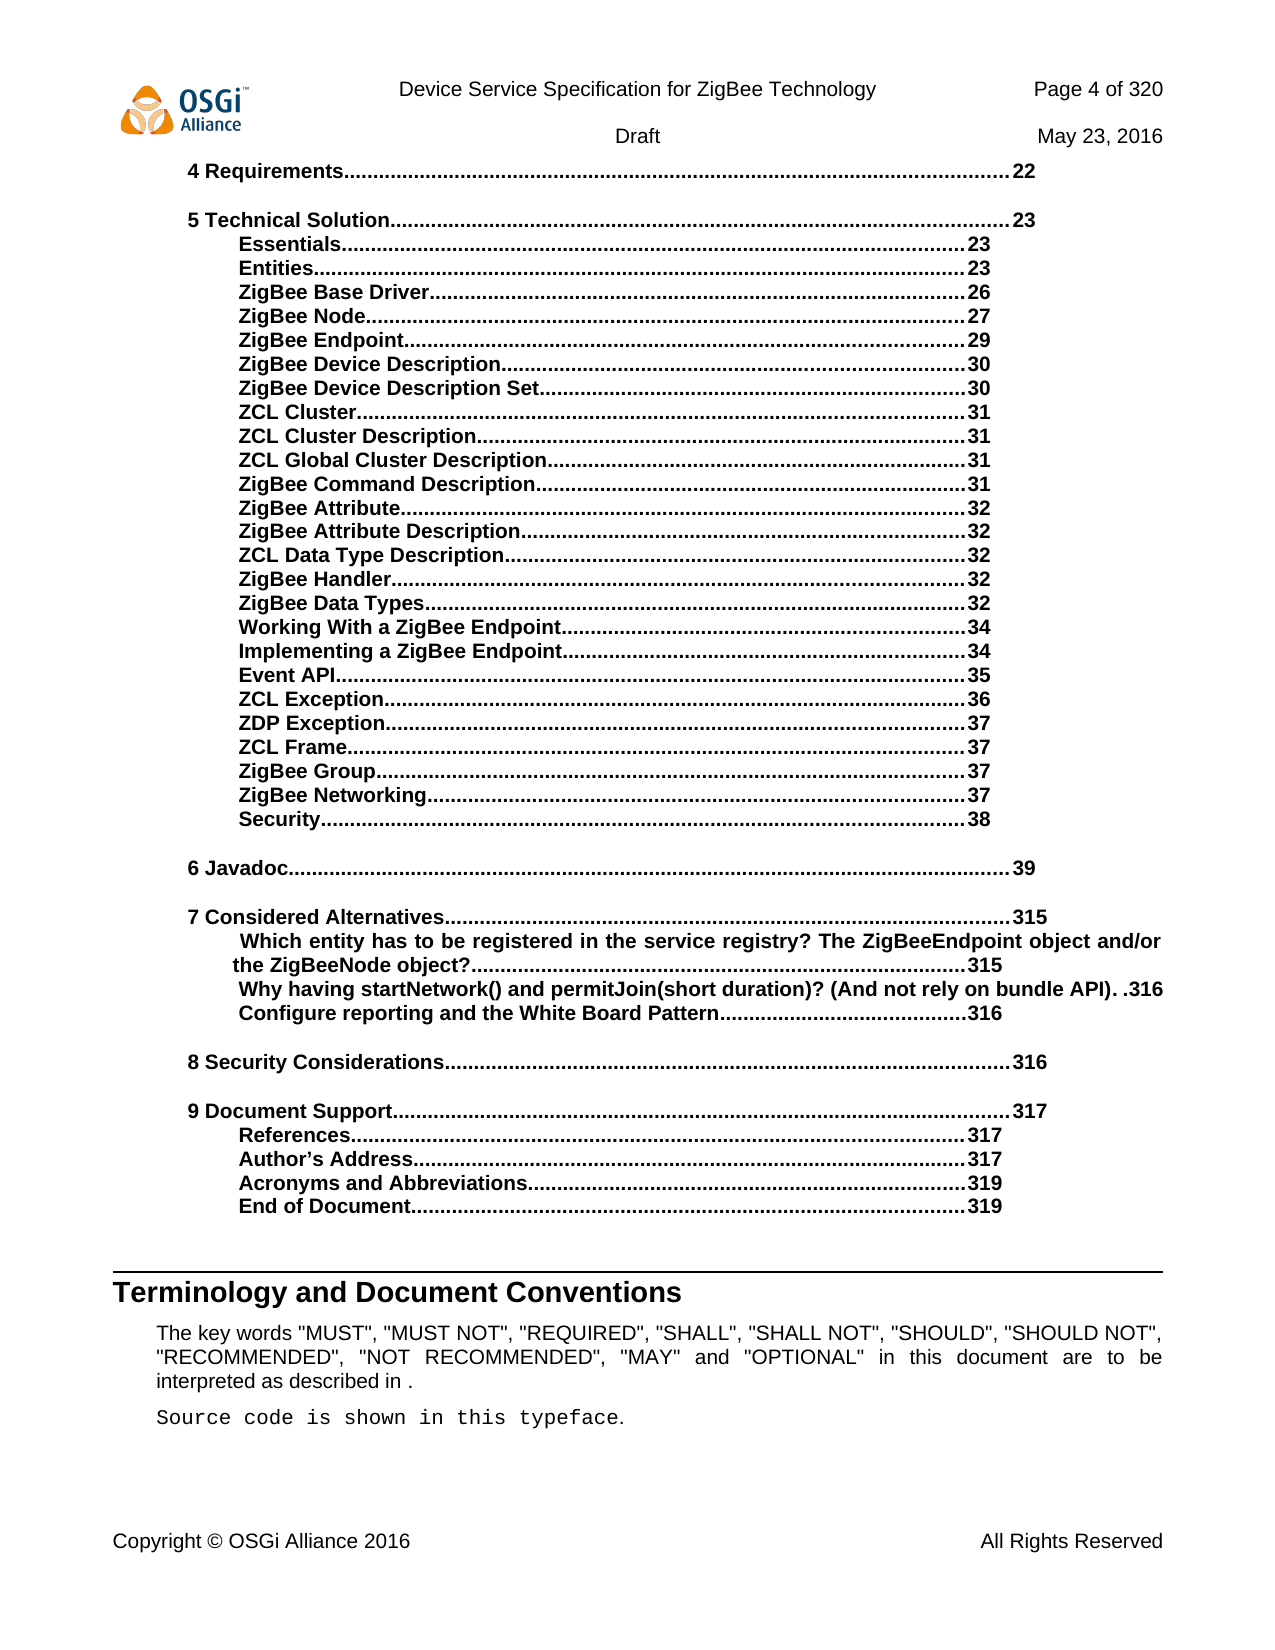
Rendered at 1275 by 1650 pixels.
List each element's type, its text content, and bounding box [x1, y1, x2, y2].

text Which entity has to be registered in the service registry? The ZigBeeEndpoint object and/or the ZigBeeNode object? 315 [232, 929, 1163, 977]
text Acronyms and Abbreviations 319 [232, 1170, 1163, 1194]
text 6 Javadoc 39 [187, 856, 1163, 880]
text Event API 35 [232, 663, 1163, 687]
text ZCL Exception 36 [232, 687, 1163, 711]
text ZigBee Node 27 [232, 304, 1163, 328]
text References 317 [232, 1122, 1163, 1146]
text ZigBee Data Types 32 [232, 591, 1163, 615]
text 5 Technical Solution 23 [187, 208, 1163, 232]
picture [113, 78, 257, 142]
text ZigBee Handler 32 [232, 567, 1163, 591]
text Author’s Address 317 [232, 1146, 1163, 1170]
text Why having startNetwork() and permitJoin(short duration)? (And not rely on bundle API) 316 [232, 977, 1163, 1001]
text The key words "MUST", "MUST NOT", "REQUIRED", "SHALL", "SHALL NOT", "SHOULD", "SHOULD NOT", "RECOMMENDED", "NOT RECOMMENDED", "MAY" and "OPTIONAL" in this document are to be interpreted as described in . [156, 1321, 1163, 1392]
text 9 Document Support 317 [187, 1098, 1163, 1122]
text 4 Requirements 22 [187, 159, 1163, 183]
text ZigBee Networking 37 [232, 783, 1163, 807]
text ZCL Frame 37 [232, 735, 1163, 759]
text Security 38 [232, 807, 1163, 831]
text ZigBee Attribute 32 [232, 495, 1163, 519]
text ZigBee Device Description 30 [232, 352, 1163, 376]
text Configure reporting and the White Board Pattern 316 [232, 1001, 1163, 1024]
text ZDP Exception 37 [232, 711, 1163, 735]
text ZCL Cluster 31 [232, 399, 1163, 423]
text ZigBee Group 37 [232, 759, 1163, 783]
text 8 Security Considerations 316 [187, 1049, 1163, 1073]
text Essentials 23 [232, 232, 1163, 256]
text Working With a ZigBee Endpoint 34 [232, 615, 1163, 639]
text ZigBee Command Description 31 [232, 471, 1163, 495]
text ZigBee Base Driver 26 [232, 280, 1163, 304]
text ZigBee Attribute Description 32 [232, 519, 1163, 543]
text ZCL Cluster Description 31 [232, 423, 1163, 447]
text ZCL Global Cluster Description 31 [232, 447, 1163, 471]
text ZCL Data Type Description 32 [232, 543, 1163, 567]
text Implementing a ZigBee Endpoint 34 [232, 639, 1163, 663]
text 7 Considered Alternatives 315 [187, 905, 1163, 929]
text ZigBee Endpoint 29 [232, 328, 1163, 352]
text Entities 23 [232, 256, 1163, 280]
text Source code is shown in this typeface. [156, 1405, 1163, 1431]
subtitle Terminology and Document Conventions [112, 1272, 1163, 1308]
text ZigBee Device Description Set 30 [232, 376, 1163, 399]
text End of Document 319 [232, 1194, 1163, 1218]
